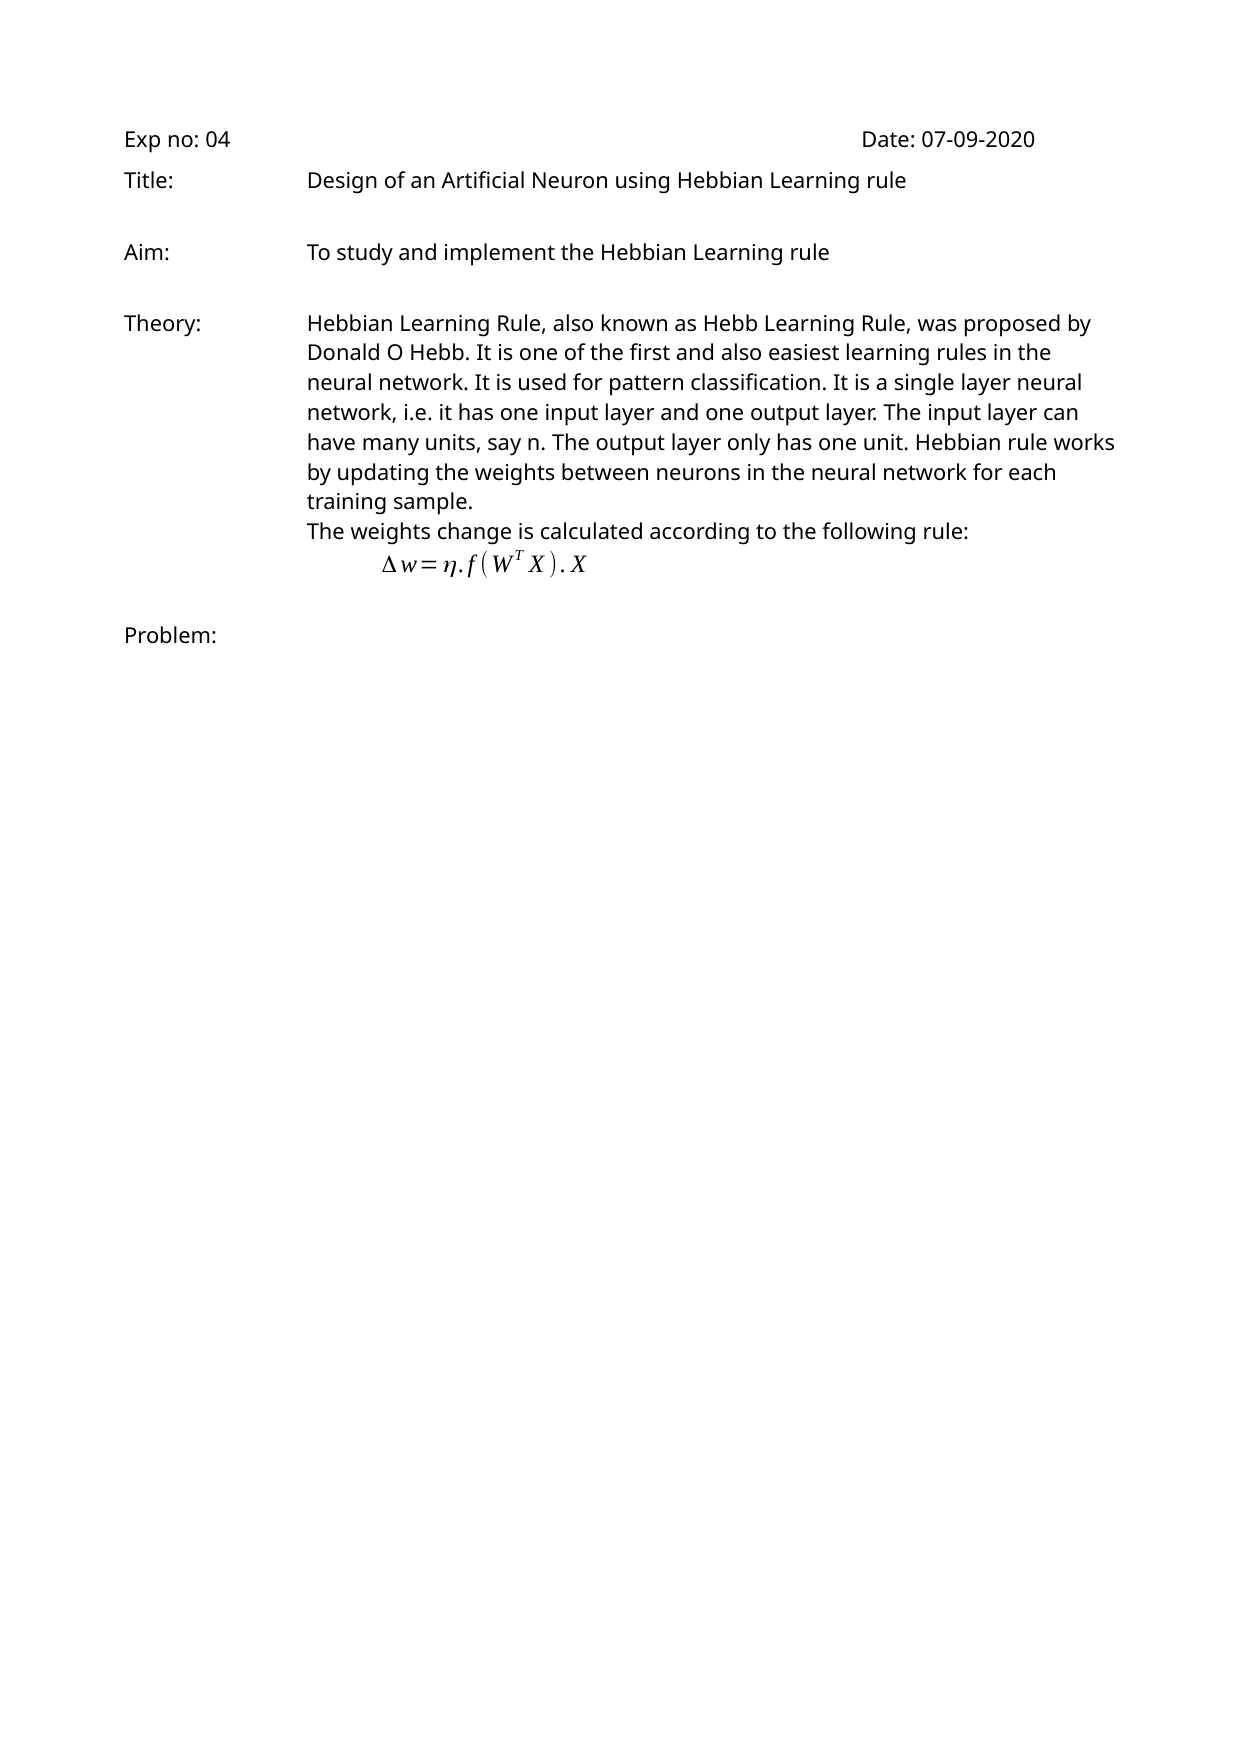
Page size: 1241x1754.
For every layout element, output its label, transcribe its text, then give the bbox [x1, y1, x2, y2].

table_cell Theory: [119, 303, 301, 614]
table_cell To study and implement the Hebbian Learning rule [302, 232, 1123, 302]
table_header [302, 119, 856, 159]
table_cell Title: [119, 161, 301, 231]
table_header Exp no: 04 [119, 119, 301, 159]
table_cell Aim: [119, 232, 301, 302]
table_cell Problem: [119, 615, 301, 1609]
table_header Date: 07-09-2020 [857, 119, 1123, 159]
table_cell [302, 615, 1123, 1609]
table_cell Hebbian Learning Rule, also known as Hebb Learning Rule, was proposed by Donald O Hebb. It is one of the first and also easiest learning rules in the neural network. It is used for pattern classification. It is a single layer neural network, i.e. it has one input layer and one output layer. The input layer can have many units, say n. The output layer only has one unit. Hebbian rule works by updating the weights between neurons in the neural network for each training sample. The weights change is calculated according to the following rule: [302, 303, 1123, 614]
table_cell Design of an Artificial Neuron using Hebbian Learning rule [302, 161, 1123, 231]
